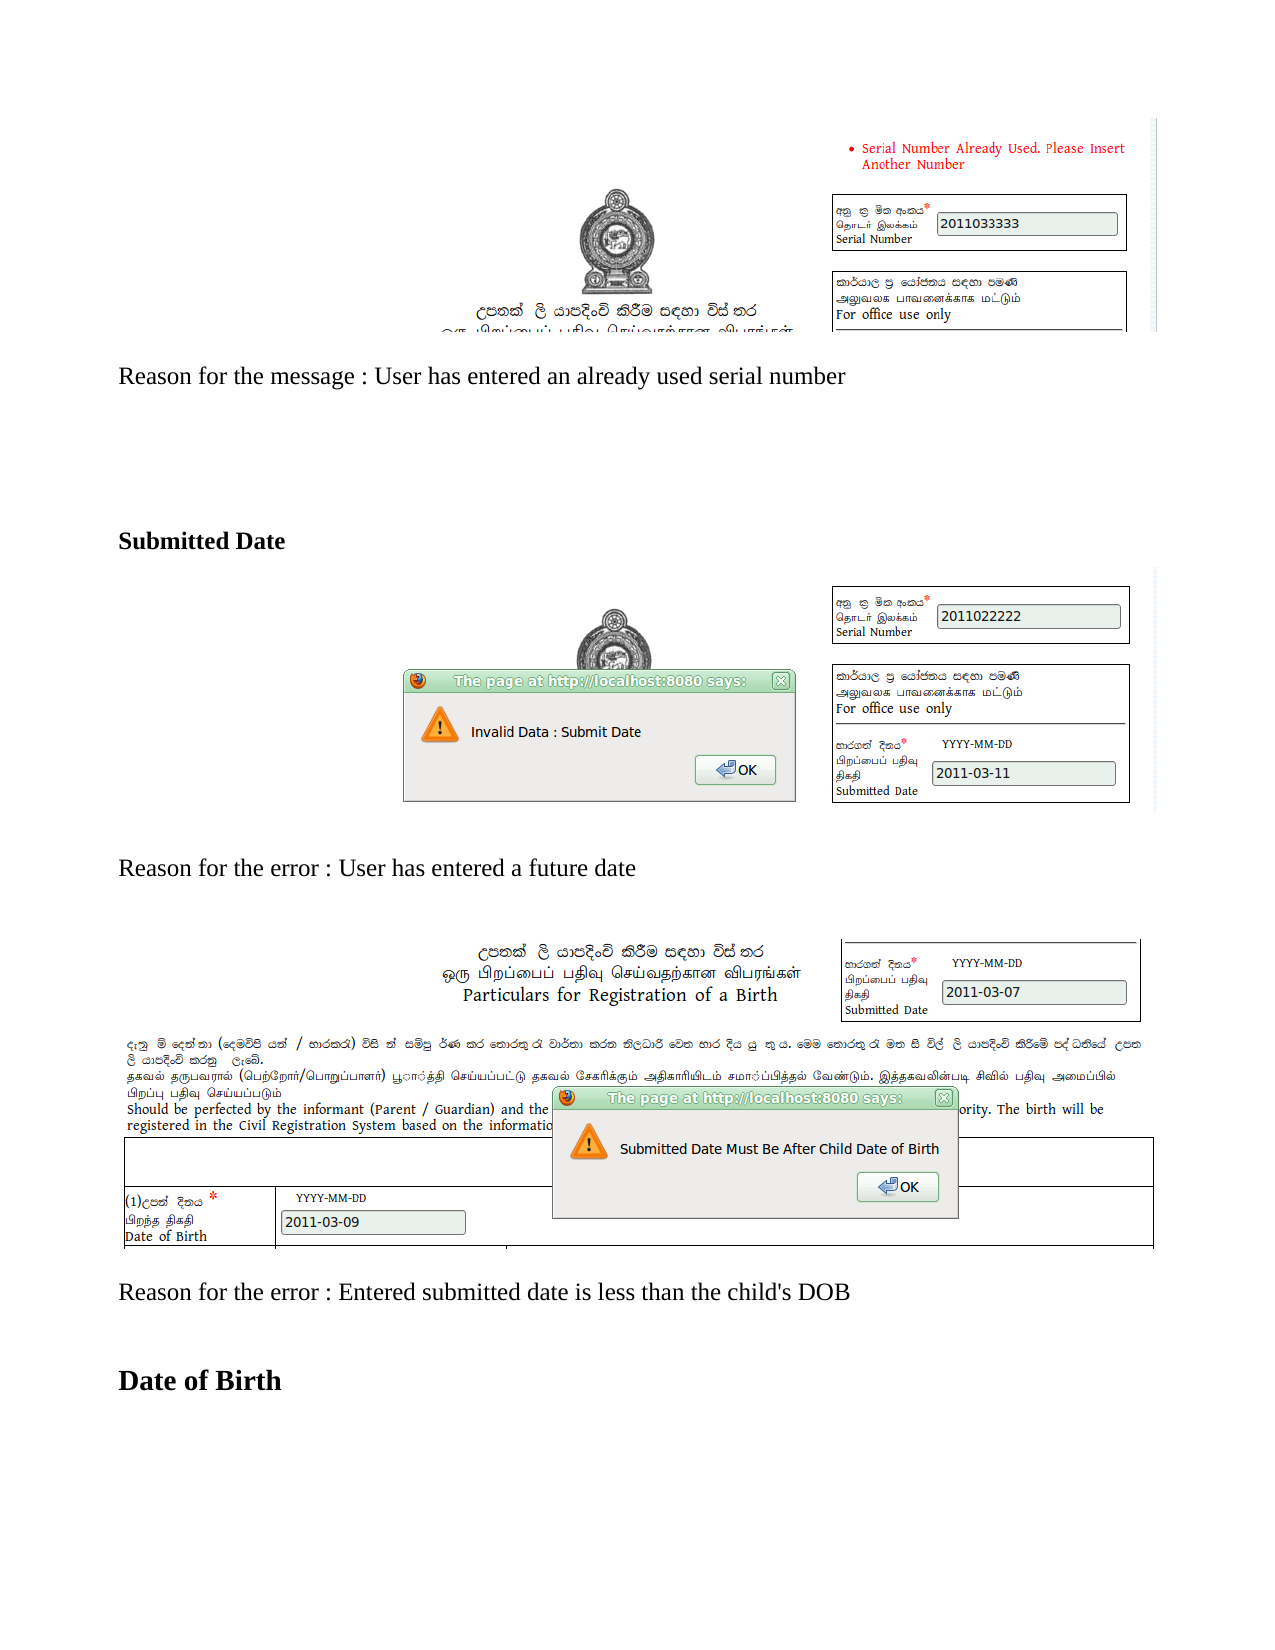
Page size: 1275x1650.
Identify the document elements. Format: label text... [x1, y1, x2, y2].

text Reason for the message : User has entered an already used serial number [118, 361, 1157, 389]
picture [118, 567, 1157, 812]
text Reason for the error : Entered submitted date is less than the child's DOB [118, 1277, 1157, 1306]
picture [118, 118, 1157, 332]
text Date of Birth [118, 1363, 1157, 1397]
picture [118, 939, 1157, 1249]
text Submitted Date [118, 526, 1157, 554]
text Reason for the error : User has entered a future date [118, 853, 1157, 882]
